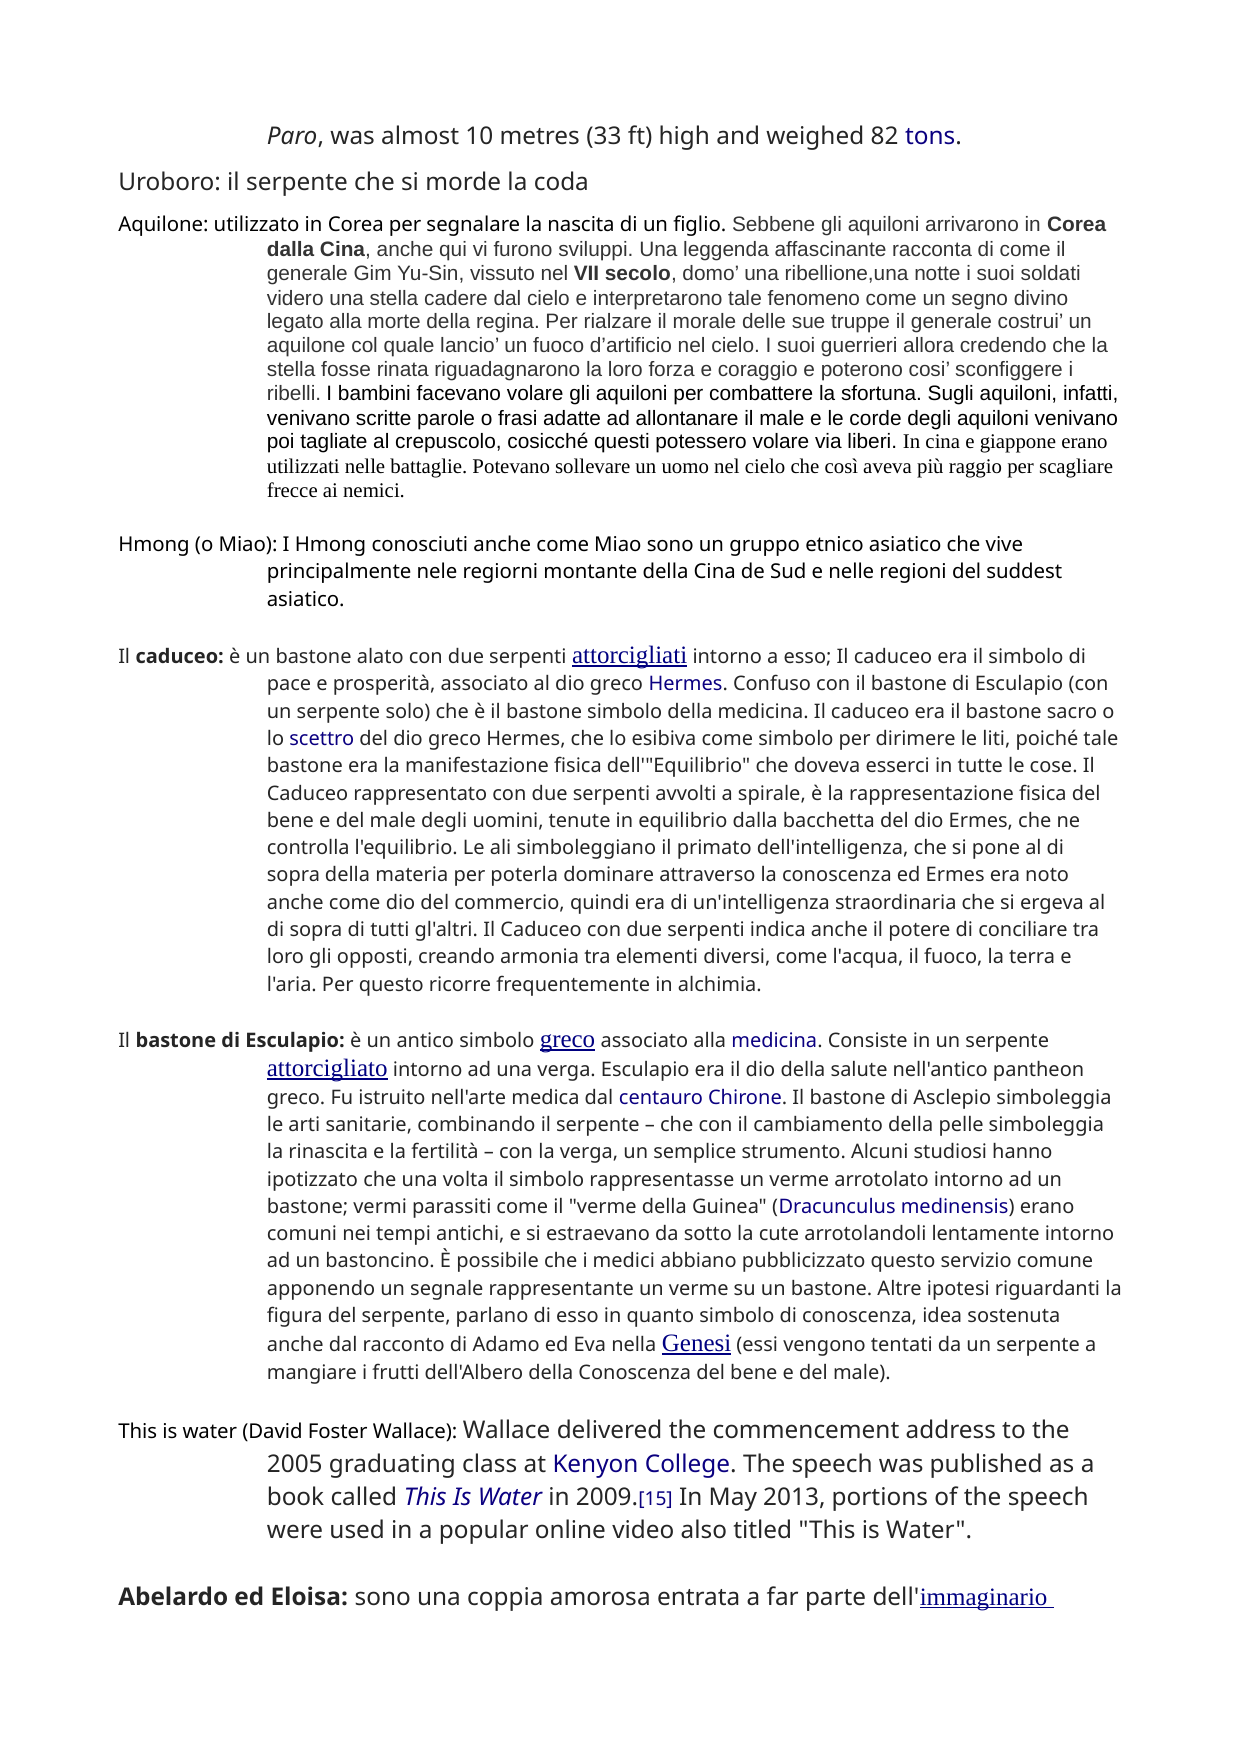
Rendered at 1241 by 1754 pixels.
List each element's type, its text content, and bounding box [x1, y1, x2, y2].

text Uroboro: il serpente che si morde la coda [118, 164, 1122, 197]
text Il caduceo: è un bastone alato con due serpenti attorcigliati intorno a esso; Il caduceo era il simbolo di pace e prosperità, associato al dio greco Hermes. Confuso con il bastone di Esculapio (con un serpente solo) che è il bastone simbolo della medicina. Il caduceo era il bastone sacro o lo scettro del dio greco Hermes, che lo esibiva come simbolo per dirimere le liti, poiché tale bastone era la manifestazione fisica dell'"Equilibrio" che doveva esserci in tutte le cose. Il Caduceo rappresentato con due serpenti avvolti a spirale, è la rappresentazione fisica del bene e del male degli uomini, tenute in equilibrio dalla bacchetta del dio Ermes, che ne controlla l'equilibrio. Le ali simboleggiano il primato dell'intelligenza, che si pone al di sopra della materia per poterla dominare attraverso la conoscenza ed Ermes era noto anche come dio del commercio, quindi era di un'intelligenza straordinaria che si ergeva al di sopra di tutti gl'altri. Il Caduceo con due serpenti indica anche il potere di conciliare tra loro gli opposti, creando armonia tra elementi diversi, come l'acqua, il fuoco, la terra e l'aria. Per questo ricorre frequentemente in alchimia. [118, 640, 1122, 997]
text Abelardo ed Eloisa: sono una coppia amorosa entrata a far parte dell'immaginario [118, 1579, 1122, 1612]
text Paro, was almost 10 metres (33 ft) high and weighed 82 tons. [118, 118, 1122, 151]
text Il bastone di Esculapio: è un antico simbolo greco associato alla medicina. Consiste in un serpente attorcigliato intorno ad una verga. Esculapio era il dio della salute nell'antico pantheon greco. Fu istruito nell'arte medica dal centauro Chirone. Il bastone di Asclepio simboleggia le arti sanitarie, combinando il serpente – che con il cambiamento della pelle simboleggia la rinascita e la fertilità – con la verga, un semplice strumento. Alcuni studiosi hanno ipotizzato che una volta il simbolo rappresentasse un verme arrotolato intorno ad un bastone; vermi parassiti come il "verme della Guinea" (Dracunculus medinensis) erano comuni nei tempi antichi, e si estraevano da sotto la cute arrotolandoli lentamente intorno ad un bastoncino. È possibile che i medici abbiano pubblicizzato questo servizio comune apponendo un segnale rappresentante un verme su un bastone. Altre ipotesi riguardanti la figura del serpente, parlano di esso in quanto simbolo di conoscenza, idea sostenuta anche dal racconto di Adamo ed Eva nella Genesi (essi vengono tentati da un serpente a mangiare i frutti dell'Albero della Conoscenza del bene e del male). [118, 1024, 1122, 1385]
text Hmong (o Miao): I Hmong conosciuti anche come Miao sono un gruppo etnico asiatico che vive principalmente nele regiorni montante della Cina de Sud e nelle regioni del suddest asiatico. [118, 529, 1122, 612]
text This is water (David Foster Wallace): Wallace delivered the commencement address to the 2005 graduating class at Kenyon College. The speech was published as a book called This Is Water in 2009.[15] In May 2013, portions of the speech were used in a popular online video also titled "This is Water". [118, 1413, 1122, 1546]
text Aquilone: utilizzato in Corea per segnalare la nascita di un figlio. Sebbene gli aquiloni arrivarono in Corea dalla Cina, anche qui vi furono sviluppi. Una leggenda affascinante racconta di come il generale Gim Yu-Sin, vissuto nel VII secolo, domo’ una ribellione,una notte i suoi soldati videro una stella cadere dal cielo e interpretarono tale fenomeno come un segno divino legato alla morte della regina. Per rialzare il morale delle sue truppe il generale costrui’ un aquilone col quale lancio’ un fuoco d’artificio nel cielo. I suoi guerrieri allora credendo che la stella fosse rinata riguadagnarono la loro forza e coraggio e poterono cosi’ sconfiggere i ribelli. I bambini facevano volare gli aquiloni per combattere la sfortuna. Sugli aquiloni, infatti, venivano scritte parole o frasi adatte ad allontanare il male e le corde degli aquiloni venivano poi tagliate al crepuscolo, cosicché questi potessero volare via liberi. In cina e giappone erano utilizzati nelle battaglie. Potevano sollevare un uomo nel cielo che così aveva più raggio per scagliare frecce ai nemici. [118, 209, 1122, 502]
